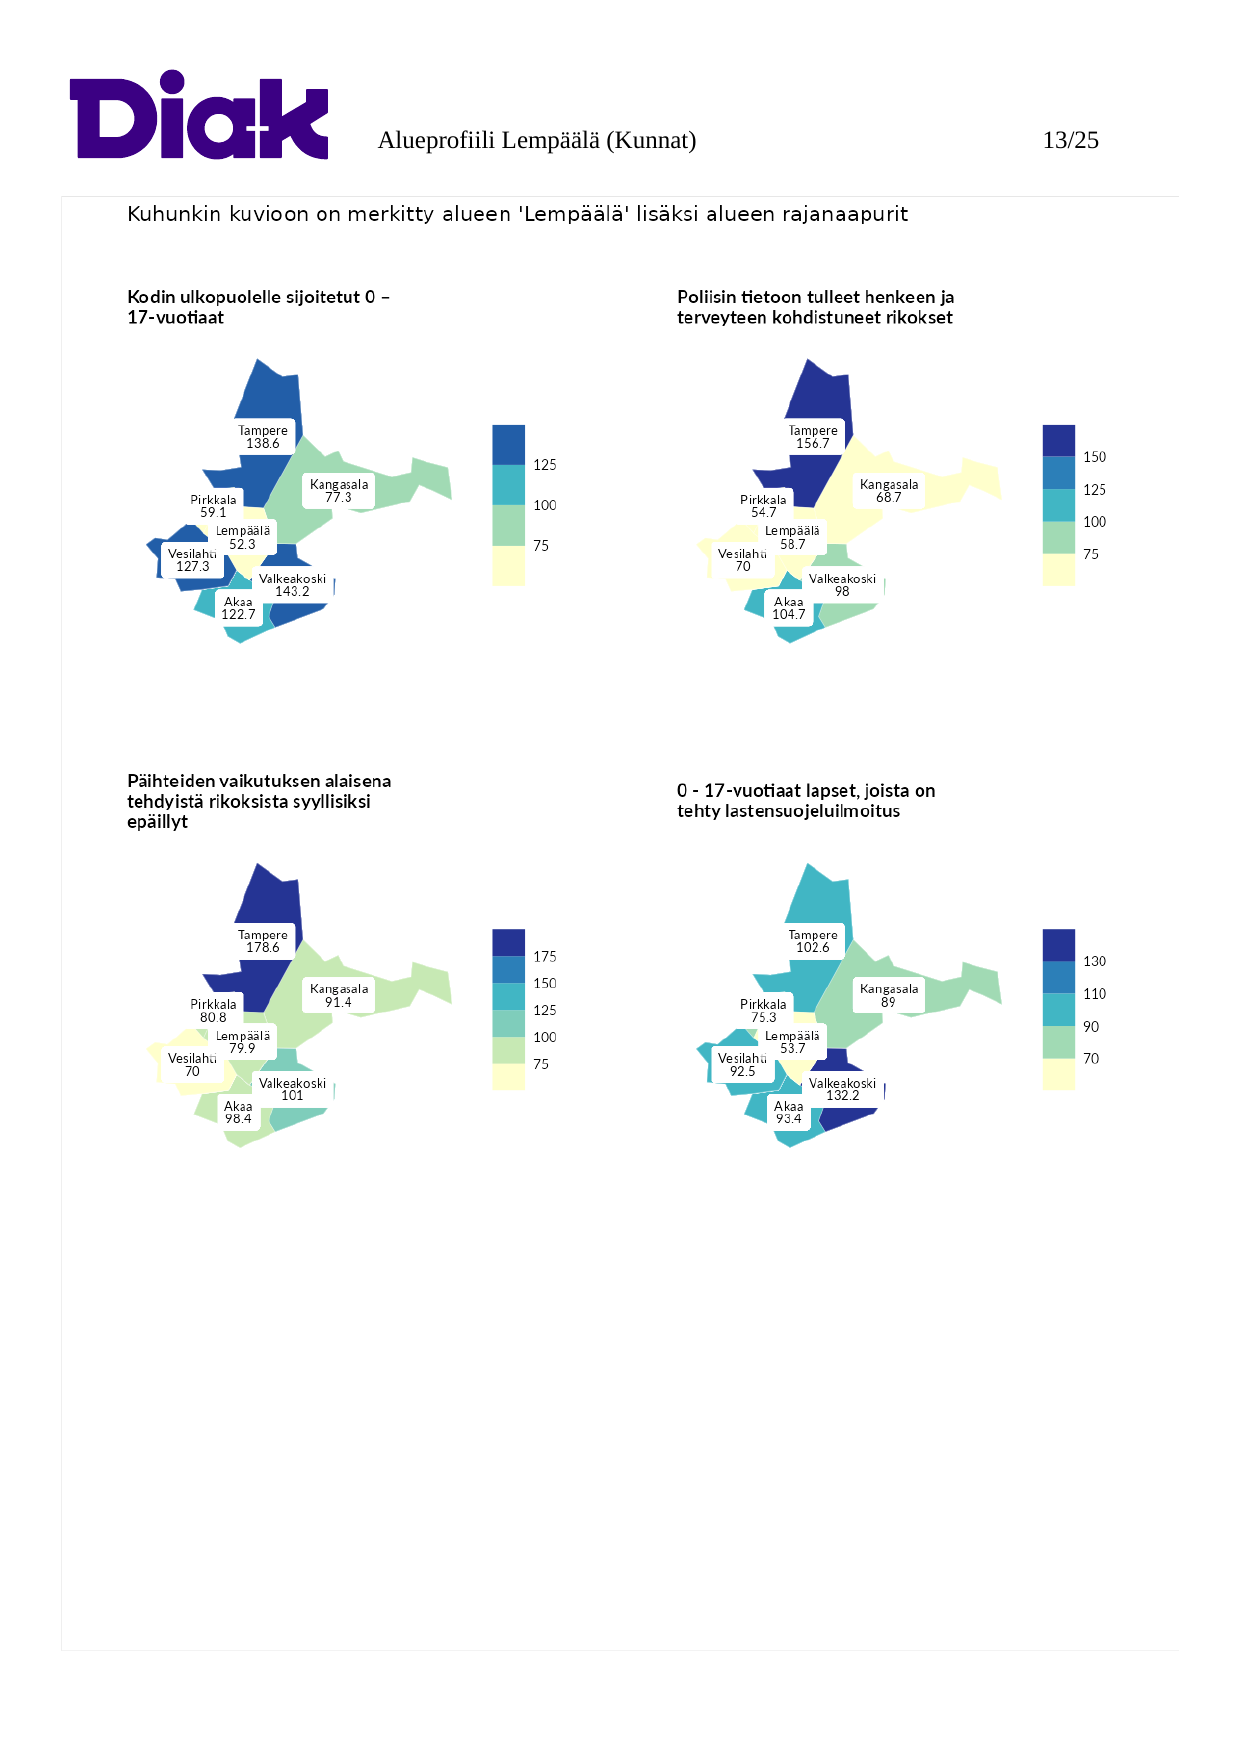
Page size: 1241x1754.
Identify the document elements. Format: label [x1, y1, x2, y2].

picture [61, 196, 1179, 1651]
